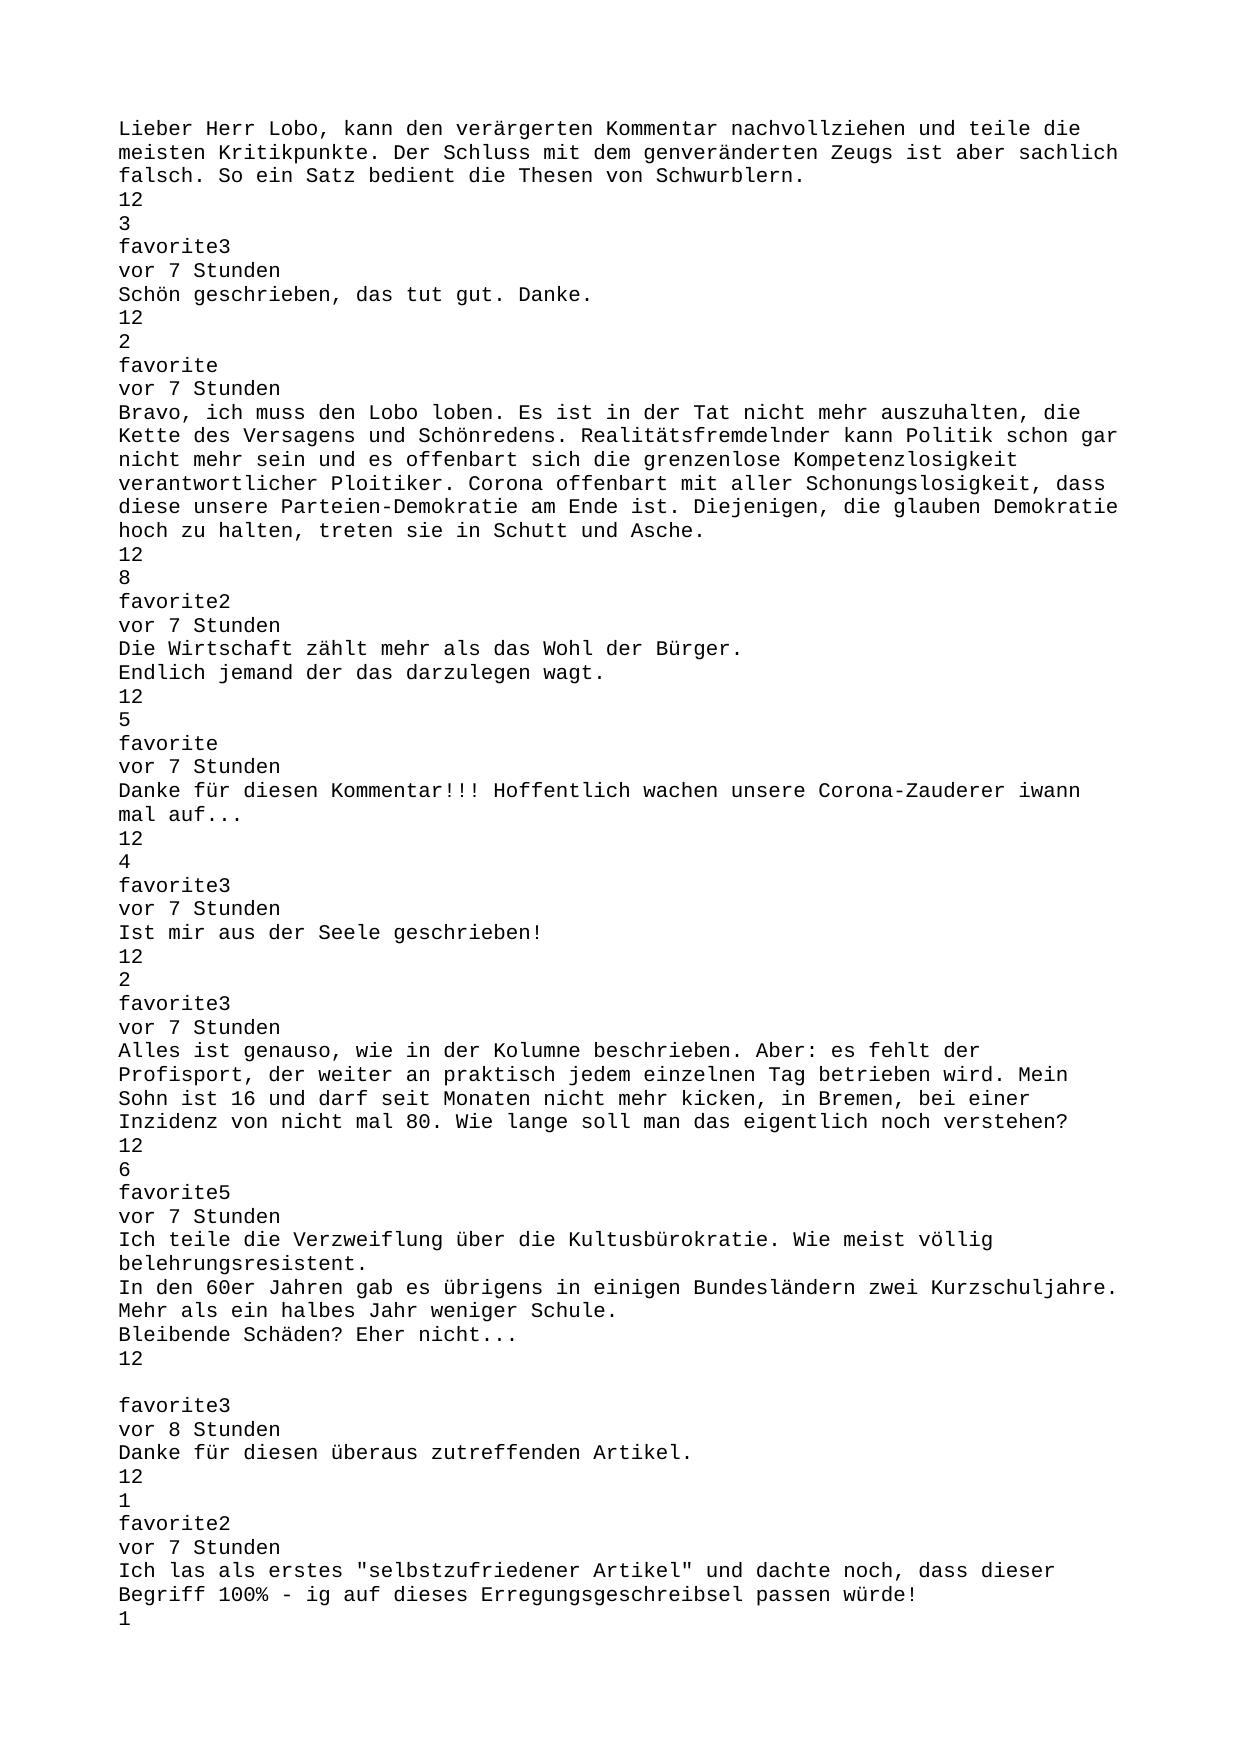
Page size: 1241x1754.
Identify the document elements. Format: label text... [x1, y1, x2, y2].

text vor 7 Stunden [118, 1017, 1122, 1040]
text 12 [118, 1135, 1122, 1158]
text 5 [118, 709, 1122, 733]
text 12 [118, 1466, 1122, 1489]
text vor 7 Stunden [118, 1206, 1122, 1229]
text favorite [118, 354, 1122, 378]
text vor 7 Stunden [118, 1537, 1122, 1561]
text vor 7 Stunden [118, 757, 1122, 780]
text 6 [118, 1158, 1122, 1182]
text vor 7 Stunden [118, 260, 1122, 284]
text 1 [118, 1608, 1122, 1631]
text favorite2 [118, 1513, 1122, 1537]
text 12 [118, 544, 1122, 567]
text favorite3 [118, 236, 1122, 260]
text Endlich jemand der das darzulegen wagt. [118, 662, 1122, 686]
text favorite [118, 733, 1122, 757]
text vor 7 Stunden [118, 378, 1122, 402]
text 8 [118, 567, 1122, 591]
text 12 [118, 686, 1122, 709]
text 4 [118, 851, 1122, 875]
text vor 8 Stunden [118, 1419, 1122, 1442]
text favorite5 [118, 1182, 1122, 1206]
text vor 7 Stunden [118, 898, 1122, 922]
text Die Wirtschaft zählt mehr als das Wohl der Bürger. [118, 638, 1122, 662]
text favorite2 [118, 591, 1122, 615]
text Bravo, ich muss den Lobo loben. Es ist in der Tat nicht mehr auszuhalten, die Kette des Versagens und Schönredens. Realitätsfremdelnder kann Politik schon gar nicht mehr sein und es offenbart sich die grenzenlose Kompetenzlosigkeit verantwortlicher Ploitiker. Corona offenbart mit aller Schonungslosigkeit, dass diese unsere Parteien-Demokratie am Ende ist. Diejenigen, die glauben Demokratie hoch zu halten, treten sie in Schutt und Asche. [118, 402, 1122, 544]
text In den 60er Jahren gab es übrigens in einigen Bundesländern zwei Kurzschuljahre. Mehr als ein halbes Jahr weniger Schule. [118, 1277, 1122, 1324]
text 12 [118, 1348, 1122, 1371]
text favorite3 [118, 1395, 1122, 1419]
text Ist mir aus der Seele geschrieben! [118, 922, 1122, 946]
text Danke für diesen Kommentar!!! Hoffentlich wachen unsere Corona-Zauderer iwann mal auf... [118, 780, 1122, 827]
text vor 7 Stunden [118, 615, 1122, 638]
text Danke für diesen überaus zutreffenden Artikel. [118, 1442, 1122, 1466]
text 2 [118, 969, 1122, 993]
text Ich teile die Verzweiflung über die Kultusbürokratie. Wie meist völlig belehrungsresistent. [118, 1229, 1122, 1277]
text 3 [118, 213, 1122, 236]
text favorite3 [118, 993, 1122, 1017]
text Bleibende Schäden? Eher nicht... [118, 1324, 1122, 1348]
text Ich las als erstes "selbstzufriedener Artikel" und dachte noch, dass dieser Begriff 100% - ig auf dieses Erregungsgeschreibsel passen würde! [118, 1561, 1122, 1608]
text 12 [118, 827, 1122, 851]
text 12 [118, 946, 1122, 969]
text 2 [118, 331, 1122, 354]
text Lieber Herr Lobo, kann den verärgerten Kommentar nachvollziehen und teile die meisten Kritikpunkte. Der Schluss mit dem genveränderten Zeugs ist aber sachlich falsch. So ein Satz bedient die Thesen von Schwurblern. [118, 118, 1122, 189]
text Alles ist genauso, wie in der Kolumne beschrieben. Aber: es fehlt der Profisport, der weiter an praktisch jedem einzelnen Tag betrieben wird. Mein Sohn ist 16 und darf seit Monaten nicht mehr kicken, in Bremen, bei einer Inzidenz von nicht mal 80. Wie lange soll man das eigentlich noch verstehen? [118, 1040, 1122, 1135]
text 12 [118, 307, 1122, 331]
text 1 [118, 1489, 1122, 1513]
text Schön geschrieben, das tut gut. Danke. [118, 284, 1122, 307]
text 12 [118, 189, 1122, 213]
text favorite3 [118, 875, 1122, 898]
